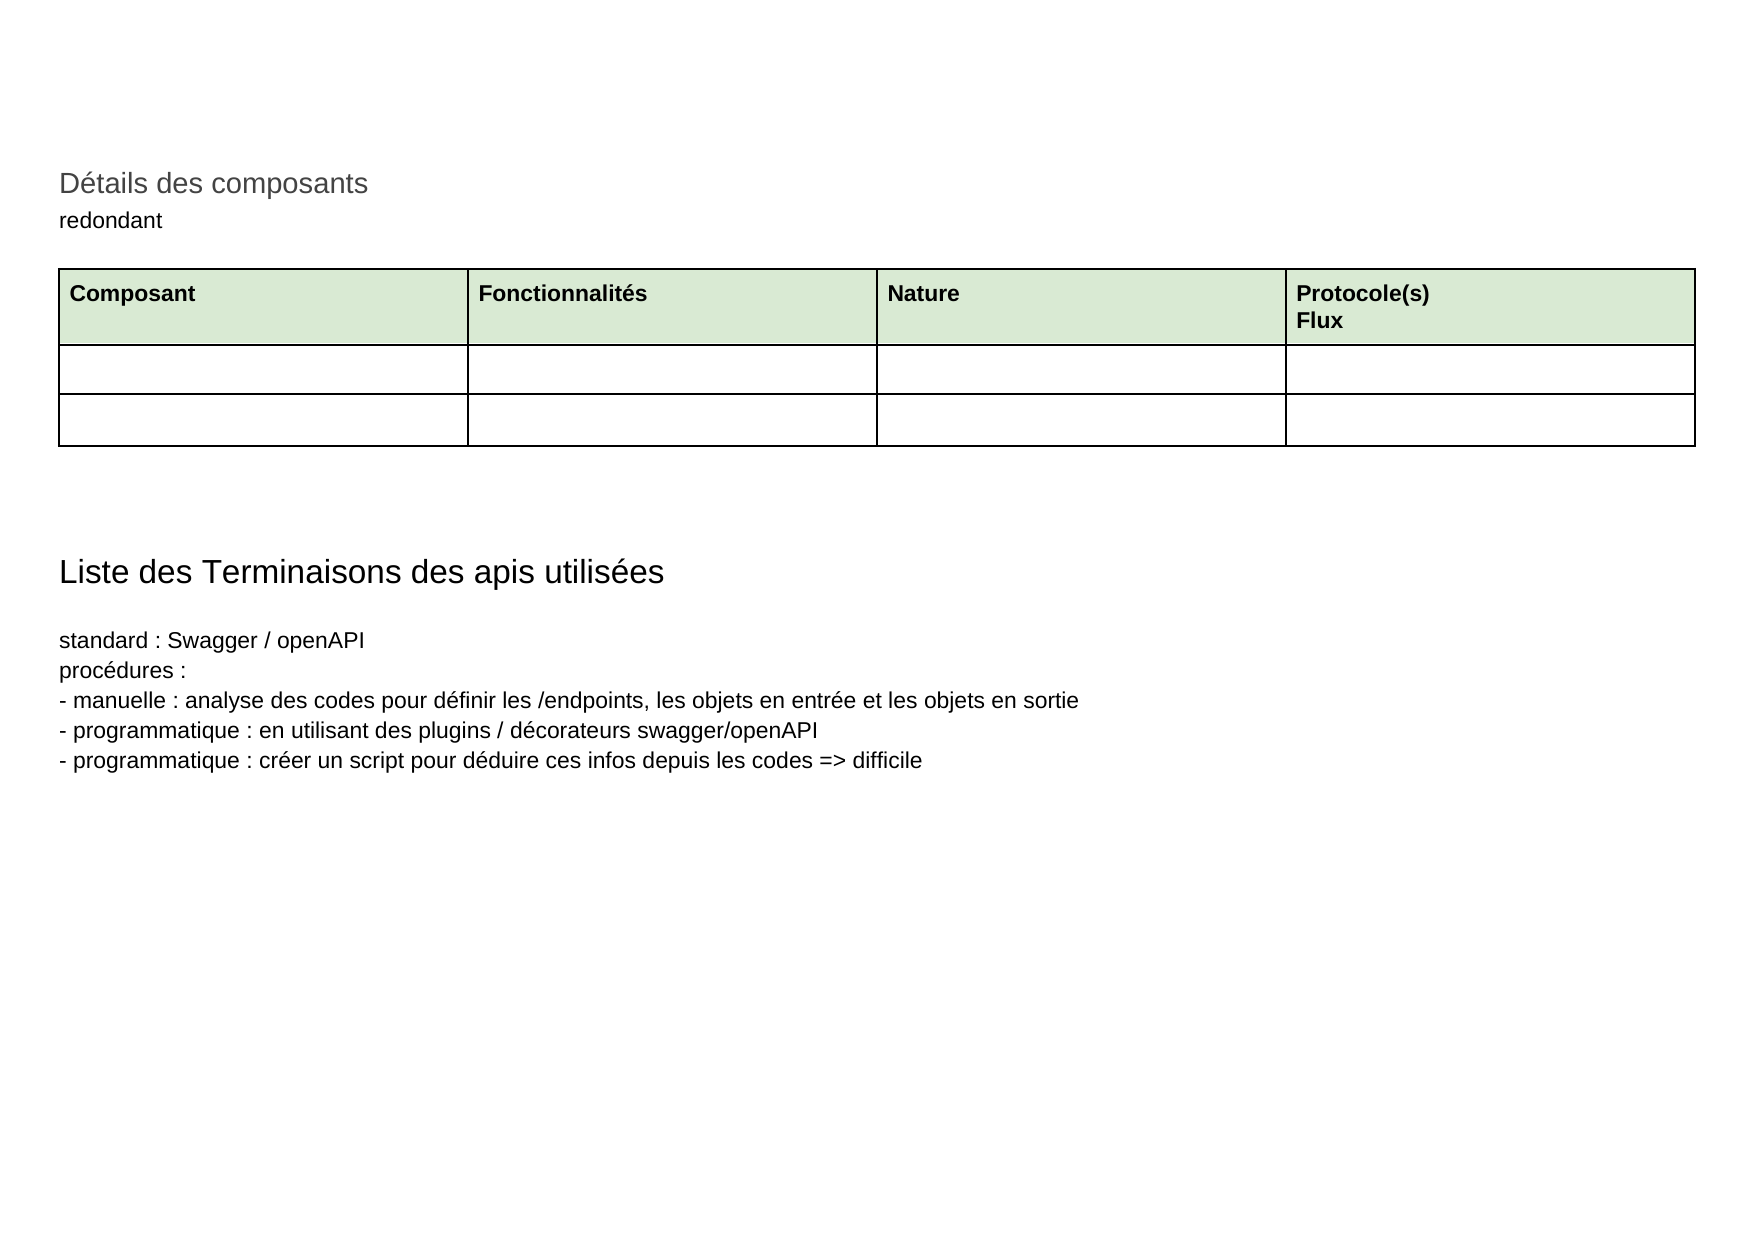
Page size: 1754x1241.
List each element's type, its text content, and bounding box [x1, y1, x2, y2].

text standard : Swagger / openAPI [59, 627, 1695, 653]
text - programmatique : créer un script pour déduire ces infos depuis les codes => difficile [59, 747, 1695, 774]
text - manuelle : analyse des codes pour définir les /endpoints, les objets en entrée et les objets en sortie [59, 687, 1695, 713]
table_header Protocole(s) Flux [1287, 270, 1694, 343]
table_cell [469, 346, 876, 393]
table_cell [60, 346, 467, 393]
text - programmatique : en utilisant des plugins / décorateurs swagger/openAPI [59, 717, 1695, 743]
text procédures : [59, 657, 1695, 683]
text Liste des Terminaisons des apis utilisées [59, 552, 1695, 591]
table_cell [469, 395, 876, 445]
table_cell [878, 346, 1285, 393]
table_cell [1287, 346, 1694, 393]
table_cell [1287, 395, 1694, 445]
table_cell [60, 395, 467, 445]
text redondant [59, 207, 1695, 234]
table_header Fonctionnalités [469, 270, 876, 343]
table_header Nature [878, 270, 1285, 343]
subtitle Détails des composants [59, 166, 1695, 199]
table_cell [878, 395, 1285, 445]
table_header Composant [60, 270, 467, 343]
